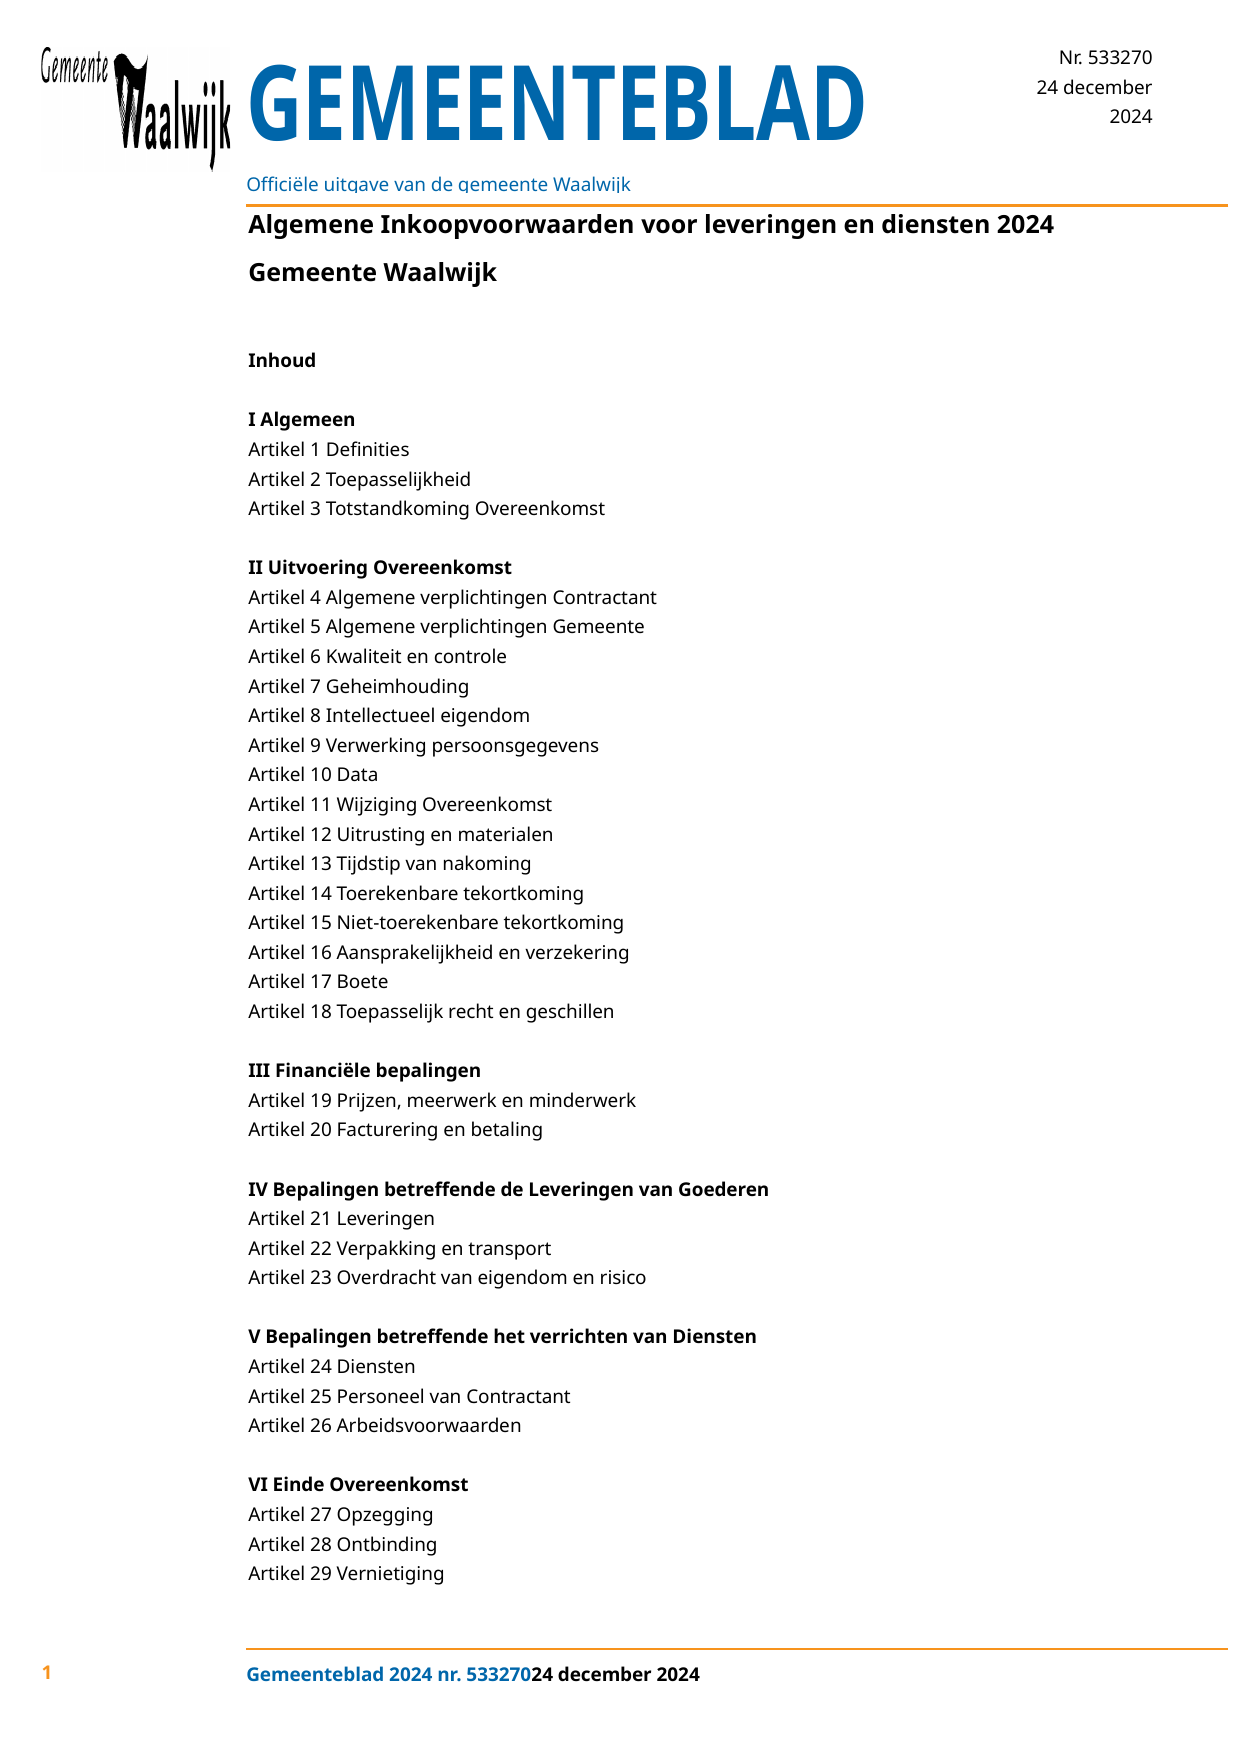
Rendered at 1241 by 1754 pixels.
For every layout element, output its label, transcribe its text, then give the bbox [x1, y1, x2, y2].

text Artikel 21 Leveringen [248, 1205, 1152, 1231]
text Artikel 23 Overdracht van eigendom en risico [248, 1264, 1152, 1290]
text Artikel 27 Opzegging [248, 1501, 1152, 1527]
text I Algemeen [248, 407, 1152, 432]
text Artikel 3 Totstandkoming Overeenkomst [248, 495, 1152, 521]
text Artikel 15 Niet-toerekenbare tekortkoming [248, 909, 1152, 935]
text Artikel 17 Boete [248, 969, 1152, 994]
text Artikel 8 Intellectueel eigendom [248, 702, 1152, 728]
text Artikel 7 Geheimhouding [248, 673, 1152, 699]
text V Bepalingen betreffende het verrichten van Diensten [248, 1324, 1152, 1349]
text Artikel 1 Definities [248, 436, 1152, 462]
text III Financiële bepalingen [248, 1057, 1152, 1083]
text Inhoud [248, 347, 1152, 373]
text Artikel 26 Arbeidsvoorwaarden [248, 1412, 1152, 1438]
text Artikel 10 Data [248, 762, 1152, 787]
text II Uitvoering Overeenkomst [248, 554, 1152, 580]
text Artikel 22 Verpakking en transport [248, 1235, 1152, 1261]
text Artikel 2 Toepasselijkheid [248, 466, 1152, 492]
text Artikel 6 Kwaliteit en controle [248, 643, 1152, 669]
text Artikel 12 Uitrusting en materialen [248, 821, 1152, 847]
text VI Einde Overeenkomst [248, 1472, 1152, 1497]
text IV Bepalingen betreffende de Leveringen van Goederen [248, 1176, 1152, 1202]
text Artikel 19 Prijzen, meerwerk en minderwerk [248, 1087, 1152, 1113]
text Artikel 28 Ontbinding [248, 1531, 1152, 1557]
text Artikel 25 Personeel van Contractant [248, 1383, 1152, 1409]
text Artikel 18 Toepasselijk recht en geschillen [248, 998, 1152, 1024]
text Artikel 24 Diensten [248, 1353, 1152, 1379]
text Artikel 29 Vernietiging [248, 1560, 1152, 1586]
text Algemene Inkoopvoorwaarden voor leveringen en diensten 2024 Gemeente Waalwijk [248, 207, 1152, 288]
text Artikel 16 Aansprakelijkheid en verzekering [248, 939, 1152, 965]
text Artikel 4 Algemene verplichtingen Contractant [248, 584, 1152, 610]
text Artikel 9 Verwerking persoonsgegevens [248, 732, 1152, 758]
text Artikel 11 Wijziging Overeenkomst [248, 791, 1152, 817]
picture [41, 47, 231, 172]
text Artikel 20 Facturering en betaling [248, 1117, 1152, 1142]
text Artikel 13 Tijdstip van nakoming [248, 850, 1152, 876]
text Artikel 5 Algemene verplichtingen Gemeente [248, 614, 1152, 639]
text Artikel 14 Toerekenbare tekortkoming [248, 880, 1152, 906]
